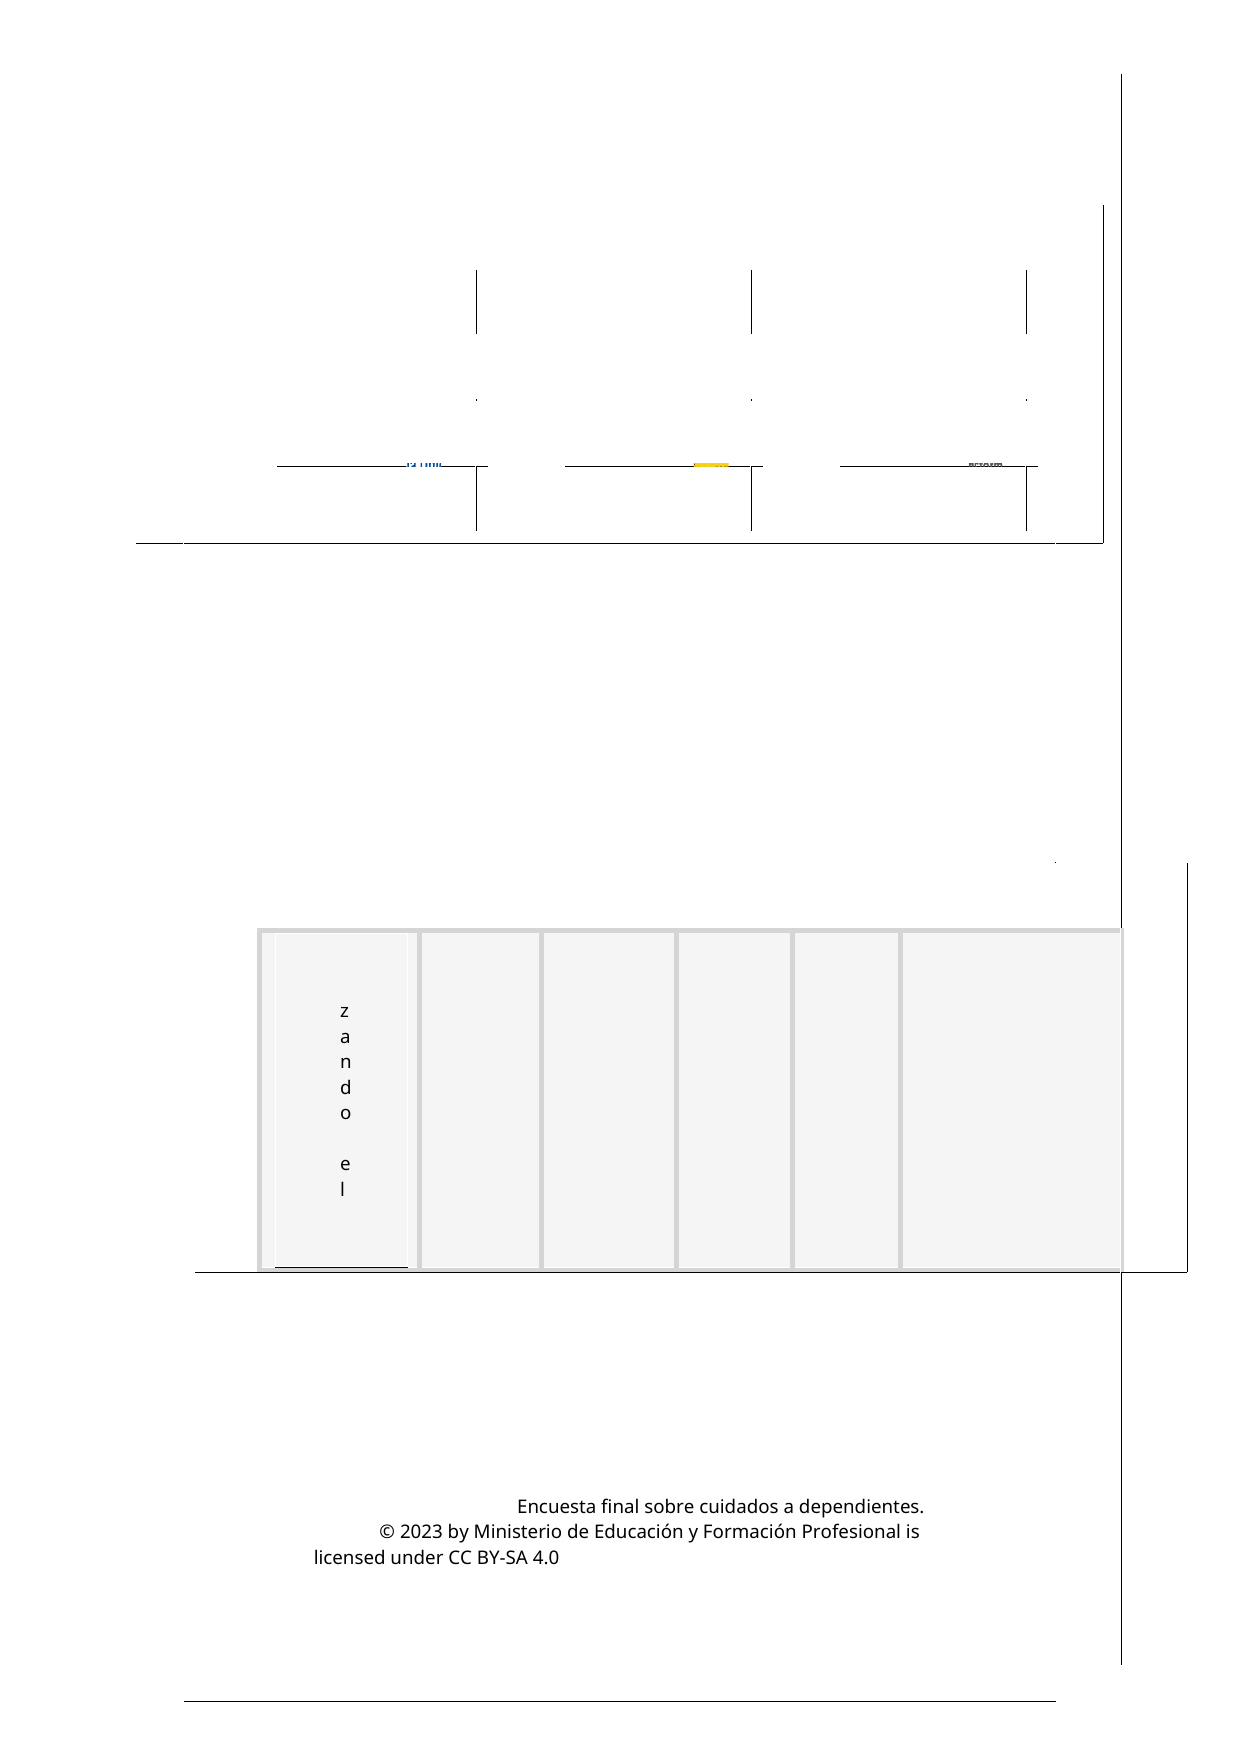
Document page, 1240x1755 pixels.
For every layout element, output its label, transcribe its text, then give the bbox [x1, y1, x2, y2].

table_cell [422, 933, 539, 1267]
table_cell [679, 933, 790, 1267]
table_cell [544, 933, 674, 1267]
table_cell [795, 933, 898, 1267]
table_cell [903, 933, 1120, 1267]
table_cell [408, 933, 417, 1267]
table_cell [262, 933, 275, 1267]
table_cell zando el [276, 934, 407, 1266]
